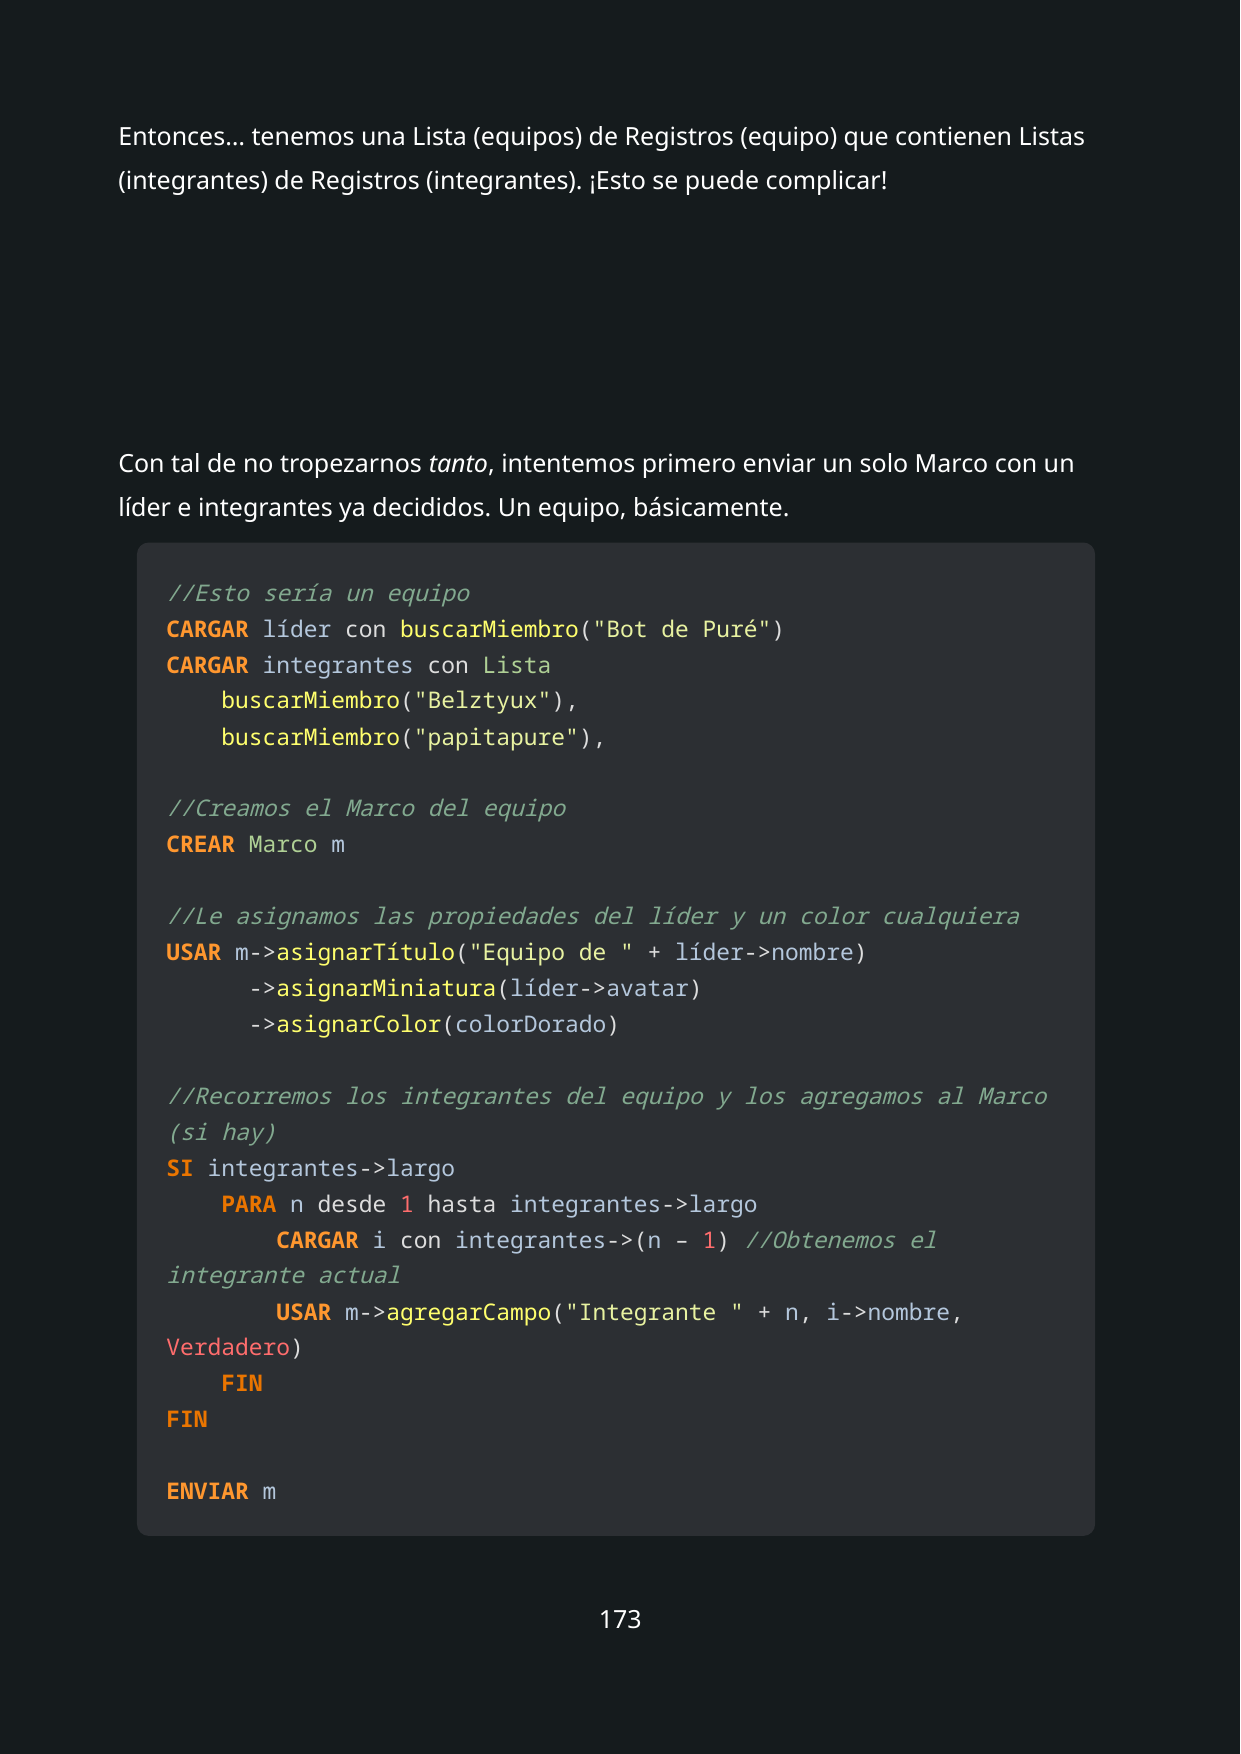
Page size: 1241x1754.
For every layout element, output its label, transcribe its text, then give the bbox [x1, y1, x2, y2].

text Entonces… tenemos una Lista (equipos) de Registros (equipo) que contienen Listas (integrantes) de Registros (integrantes). ¡Esto se puede complicar! [118, 118, 1122, 196]
text Con tal de no tropezarnos tanto, intentemos primero enviar un solo Marco con un líder e integrantes ya decididos. Un equipo, básicamente. [118, 446, 1122, 524]
